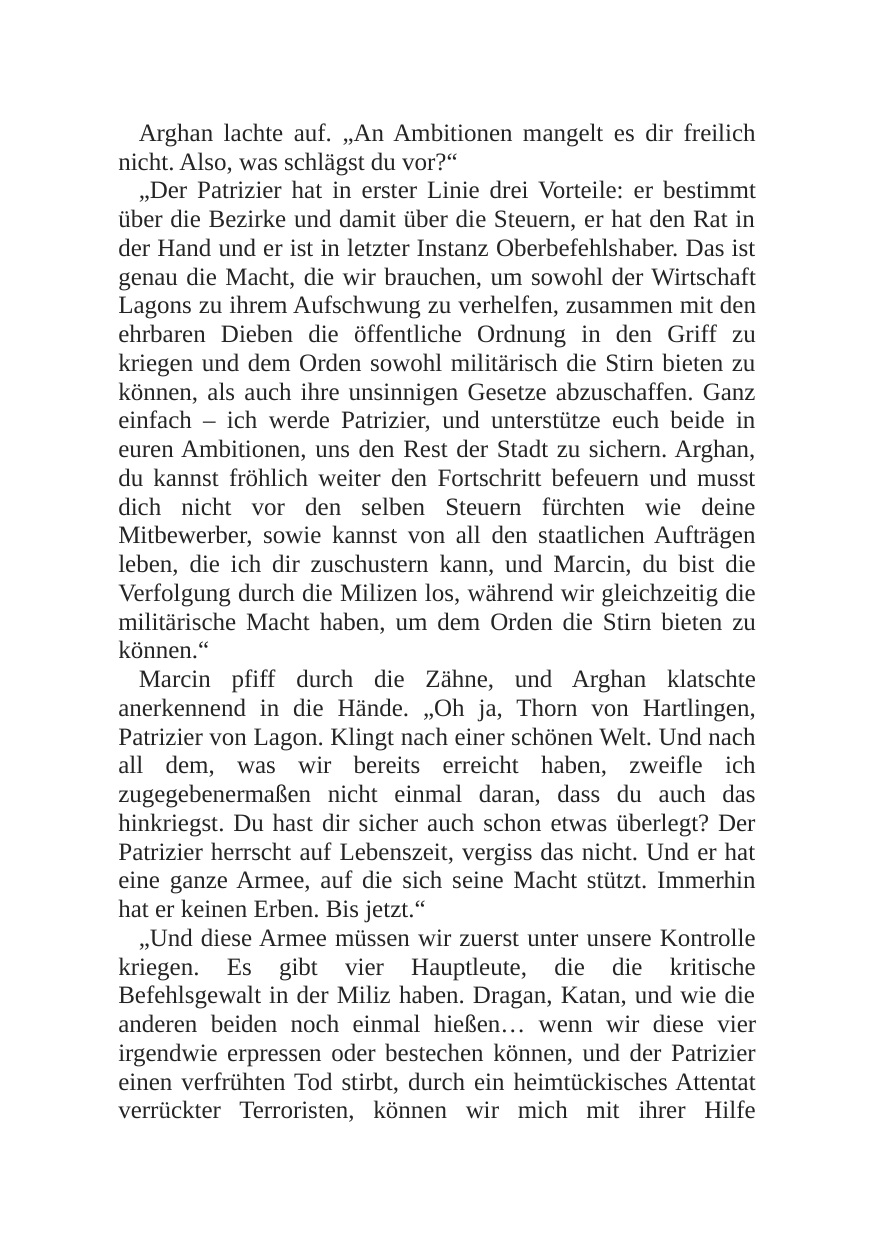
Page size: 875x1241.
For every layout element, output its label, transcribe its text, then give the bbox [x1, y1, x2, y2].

text „Und diese Armee müssen wir zuerst unter unsere Kontrolle kriegen. Es gibt vier Hauptleute, die die kritische Befehlsgewalt in der Miliz haben. Dragan, Katan, und wie die anderen beiden noch einmal hießen… wenn wir diese vier irgendwie erpressen oder bestechen können, und der Patrizier einen verfrühten Tod stirbt, durch ein heimtückisches Attentat verrückter Terroristen, können wir mich mit ihrer Hilfe [118, 923, 756, 1124]
text „Der Patrizier hat in erster Linie drei Vorteile: er bestimmt über die Bezirke und damit über die Steuern, er hat den Rat in der Hand und er ist in letzter Instanz Oberbefehlshaber. Das ist genau die Macht, die wir brauchen, um sowohl der Wirtschaft Lagons zu ihrem Aufschwung zu verhelfen, zusammen mit den ehrbaren Dieben die öffentliche Ordnung in den Griff zu kriegen und dem Orden sowohl militärisch die Stirn bieten zu können, als auch ihre unsinnigen Gesetze abzuschaffen. Ganz einfach – ich werde Patrizier, und unterstütze euch beide in euren Ambitionen, uns den Rest der Stadt zu sichern. Arghan, du kannst fröhlich weiter den Fortschritt befeuern und musst dich nicht vor den selben Steuern fürchten wie deine Mitbewerber, sowie kannst von all den staatlichen Aufträgen leben, die ich dir zuschustern kann, und Marcin, du bist die Verfolgung durch die Milizen los, während wir gleichzeitig die militärische Macht haben, um dem Orden die Stirn bieten zu können.“ [118, 176, 756, 664]
text Arghan lachte auf. „An Ambitionen mangelt es dir freilich nicht. Also, was schlägst du vor?“ [118, 118, 756, 176]
text Marcin pfiff durch die Zähne, und Arghan klatschte anerkennend in die Hände. „Oh ja, Thorn von Hartlingen, Patrizier von Lagon. Klingt nach einer schönen Welt. Und nach all dem, was wir bereits erreicht haben, zweifle ich zugegebenermaßen nicht einmal daran, dass du auch das hinkriegst. Du hast dir sicher auch schon etwas überlegt? Der Patrizier herrscht auf Lebenszeit, vergiss das nicht. Und er hat eine ganze Armee, auf die sich seine Macht stützt. Immerhin hat er keinen Erben. Bis jetzt.“ [118, 664, 756, 923]
